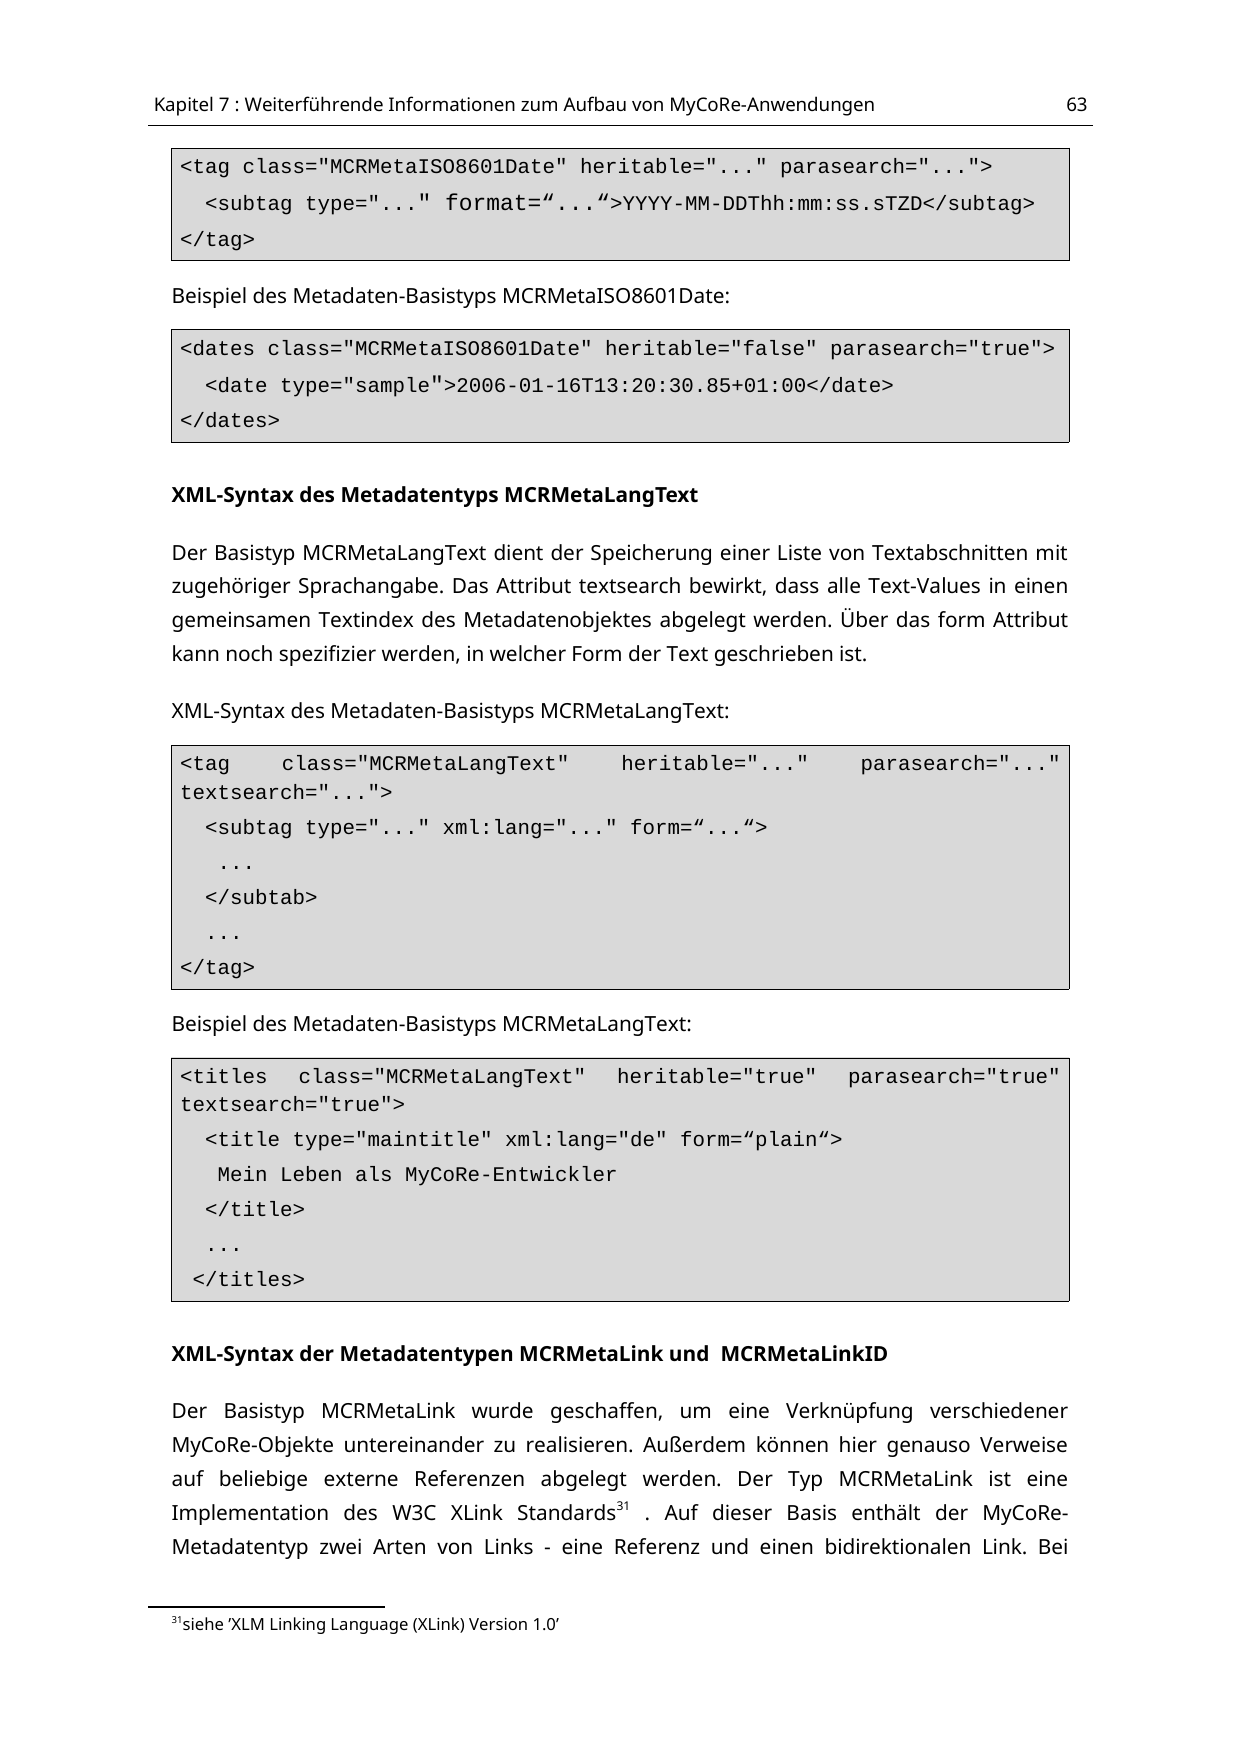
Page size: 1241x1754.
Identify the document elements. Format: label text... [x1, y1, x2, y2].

subtitle XML-Syntax der Metadatentypen MCRMetaLink und MCRMetaLinkID [171, 1339, 1092, 1367]
text Beispiel des Metadaten-Basistyps MCRMetaISO8601Date: [171, 281, 1069, 309]
text Der Basistyp MCRMetaLangText dient der Speicherung einer Liste von Textabschnitten mit zugehöriger Sprachangabe. Das Attribut textsearch bewirkt, dass alle Text-Values in einen gemeinsamen Textindex des Metadatenobjektes abgelegt werden. Über das form Attribut kann noch spezifizier werden, in welcher Form der Text geschrieben ist. [171, 538, 1069, 667]
text XML-Syntax des Metadaten-Basistyps MCRMetaLangText: [171, 697, 1069, 725]
text </dates> [172, 402, 1069, 442]
subtitle XML-Syntax des Metadatentyps MCRMetaLangText [171, 480, 1092, 508]
text <subtag type="..." format=“...“>YYYY-MM-DDThh:mm:ss.sTZD</subtag> [172, 183, 1069, 217]
text </tag> [172, 220, 1069, 260]
text </titles> [172, 1261, 1069, 1301]
text siehe ’XLM Linking Language (XLink) Version 1.0’ [171, 1613, 1069, 1636]
text <tag class="MCRMetaLangText" heritable="..." parasearch="..." textsearch="..."> [172, 746, 1069, 805]
text Beispiel des Metadaten-Basistyps MCRMetaLangText: [171, 1009, 1069, 1037]
text </title> [172, 1191, 1069, 1223]
text </tag> [172, 948, 1069, 989]
text <date type="sample">2006-01-16T13:20:30.85+01:00</date> [172, 364, 1069, 399]
text </subtab> [172, 878, 1069, 910]
text ... [172, 913, 1069, 945]
text ... [172, 843, 1069, 875]
text <titles class="MCRMetaLangText" heritable="true" parasearch="true" textsearch="true"> [172, 1059, 1069, 1118]
text <title type="maintitle" xml:lang="de" form=“plain“> [172, 1121, 1069, 1153]
text ... [172, 1226, 1069, 1258]
text Mein Leben als MyCoRe-Entwickler [172, 1156, 1069, 1188]
text <dates class="MCRMetaISO8601Date" heritable="false" parasearch="true"> [172, 330, 1069, 361]
text Der Basistyp MCRMetaLink wurde geschaffen, um eine Verknüpfung verschiedener MyCoRe-Objekte untereinander zu realisieren. Außerdem können hier genauso Verweise auf beliebige externe Referenzen abgelegt werden. Der Typ MCRMetaLink ist eine Implementation des W3C XLink Standards . Auf dieser Basis enthält der MyCoRe-Metadatentyp zwei Arten von Links - eine Referenz und einen bidirektionalen Link. Bei [171, 1396, 1069, 1560]
text <tag class="MCRMetaISO8601Date" heritable="..." parasearch="..."> [172, 149, 1069, 179]
text <subtag type="..." xml:lang="..." form=“...“> [172, 808, 1069, 840]
